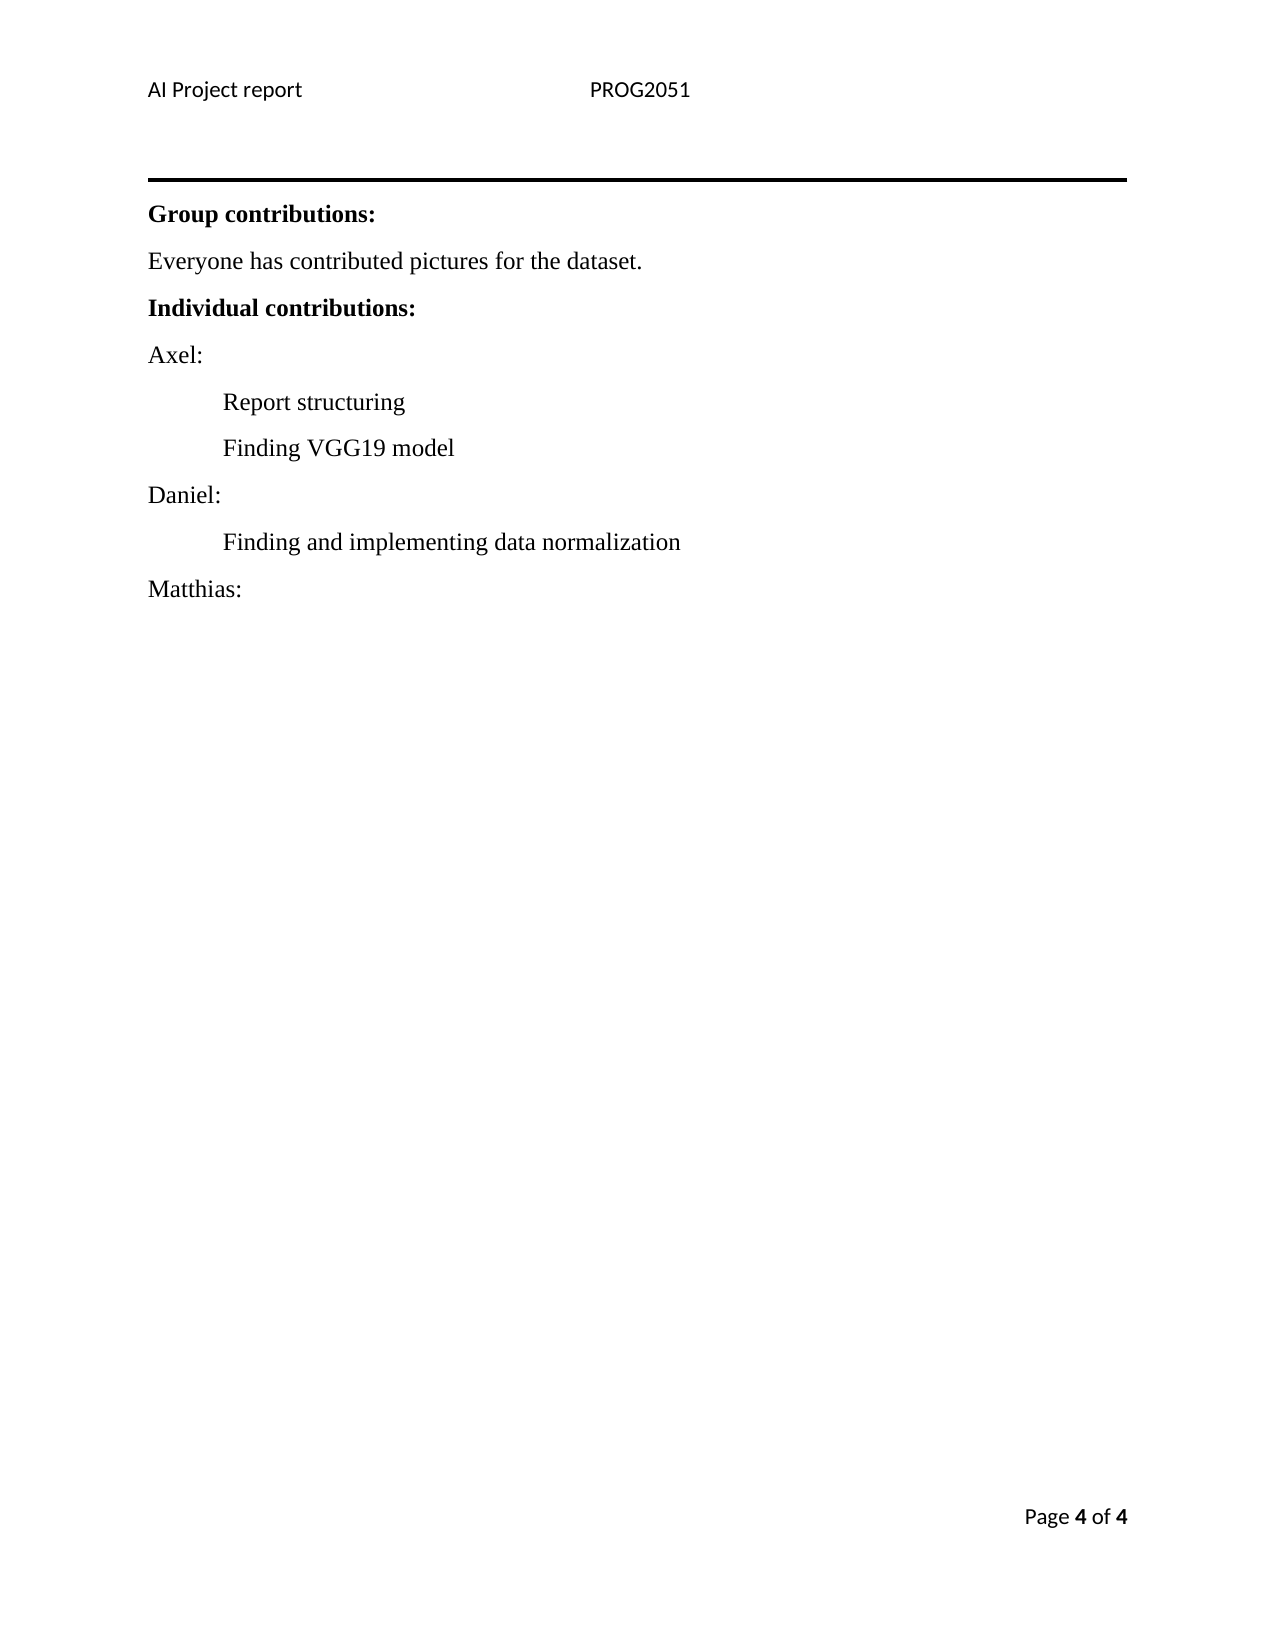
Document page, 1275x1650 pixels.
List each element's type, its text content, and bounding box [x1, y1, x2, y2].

text Finding VGG19 model [148, 433, 1127, 462]
text Daniel: [148, 480, 1127, 509]
text Finding and implementing data normalization [148, 527, 1127, 556]
text Matthias: [148, 574, 1127, 602]
text Axel: [148, 340, 1127, 369]
text Individual contributions: [148, 293, 1127, 322]
text Report structuring [148, 387, 1127, 415]
text Group contributions: [148, 199, 1127, 228]
text Everyone has contributed pictures for the dataset. [148, 246, 1127, 275]
